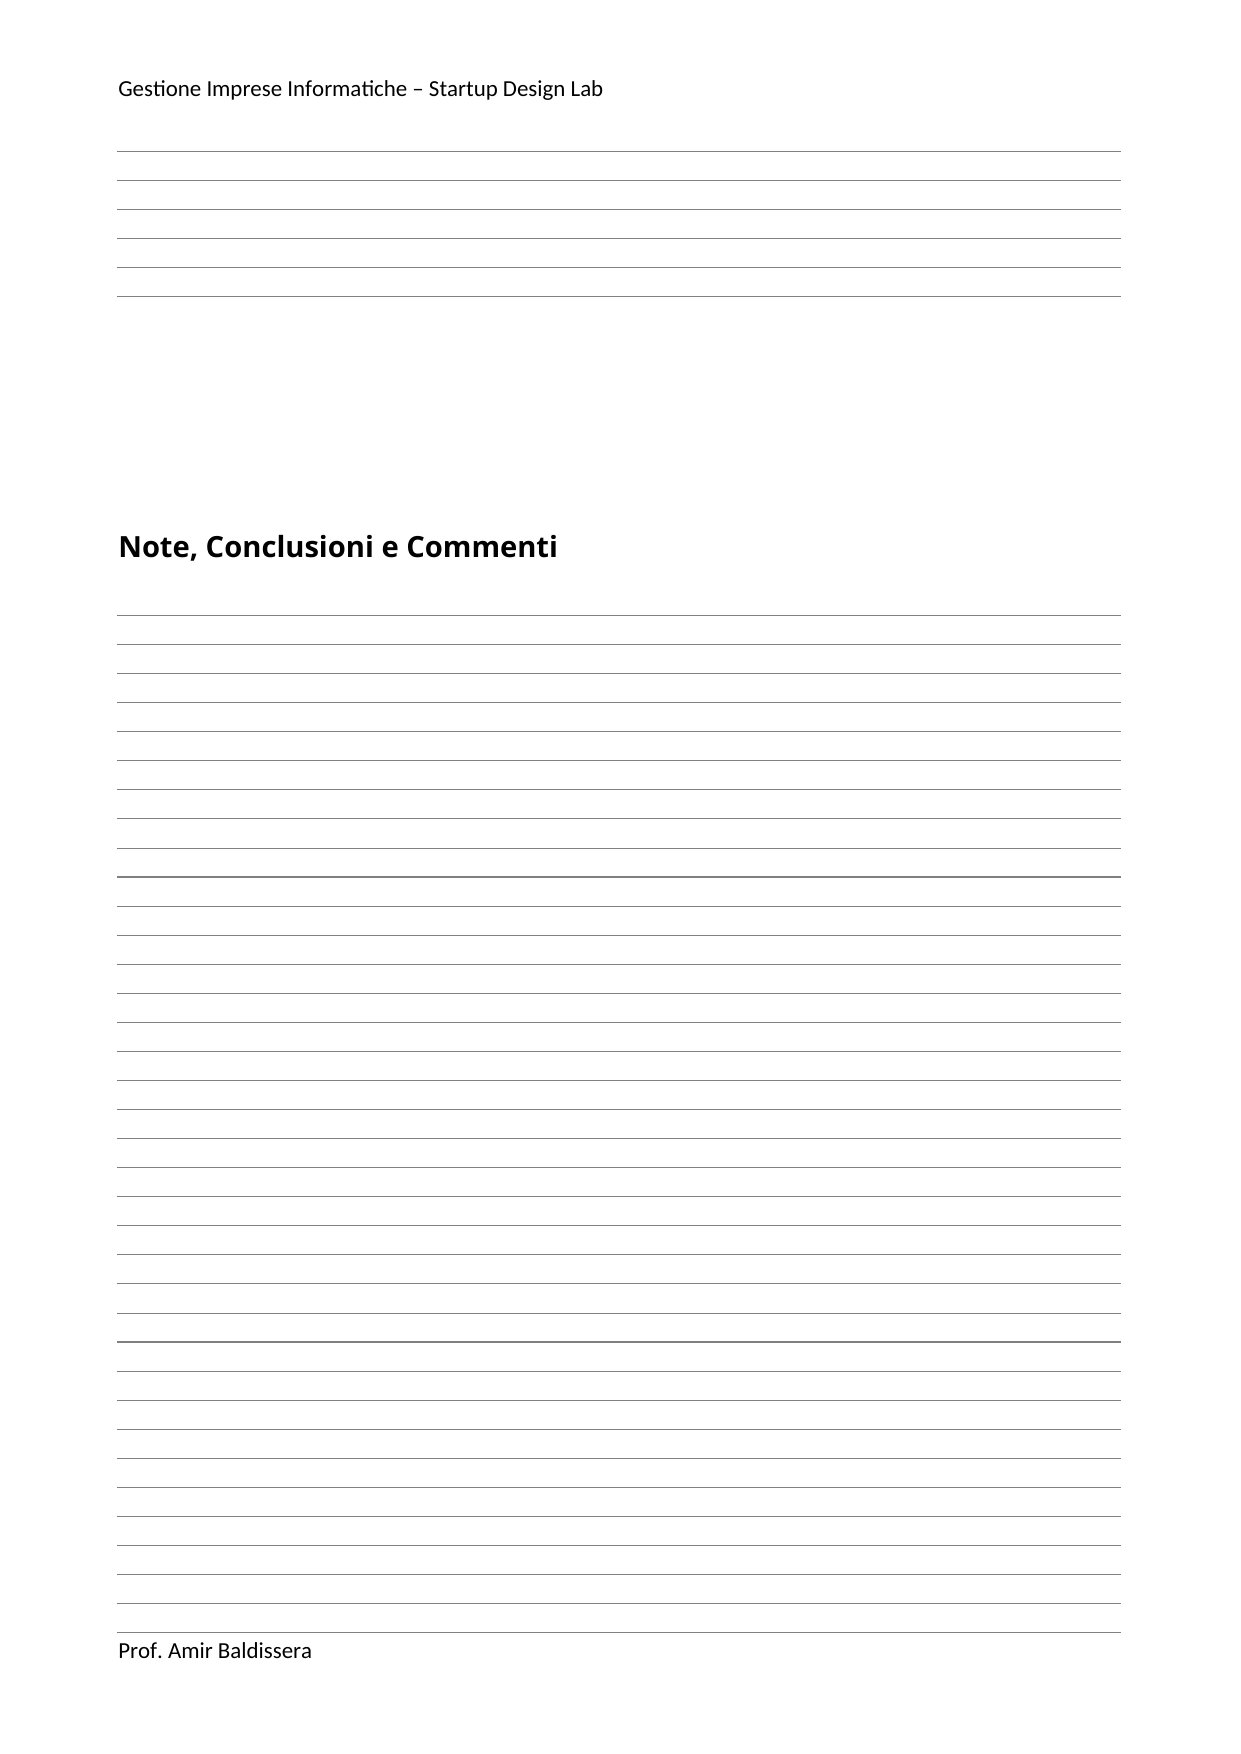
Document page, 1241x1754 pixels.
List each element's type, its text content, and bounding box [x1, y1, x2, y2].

table_cell [117, 1023, 1121, 1051]
table_cell [117, 790, 1121, 818]
table_cell [117, 1488, 1121, 1516]
table_cell [117, 1052, 1121, 1080]
table_cell [117, 936, 1121, 964]
table_cell [117, 1197, 1121, 1225]
table_cell [117, 674, 1121, 702]
table_cell [117, 1401, 1121, 1429]
table_cell [117, 181, 1121, 209]
table_cell [117, 645, 1121, 673]
table_cell [117, 849, 1121, 876]
table_cell [117, 1255, 1121, 1283]
table_cell [117, 1459, 1121, 1487]
table_cell [117, 1314, 1121, 1341]
table_header [117, 616, 1121, 644]
table_cell [117, 1139, 1121, 1167]
table_cell [117, 1081, 1121, 1109]
table_cell [117, 1372, 1121, 1399]
table_cell [117, 268, 1121, 296]
table_cell [117, 878, 1121, 906]
table_cell [117, 1546, 1121, 1574]
table_cell [117, 819, 1121, 847]
table_cell [117, 703, 1121, 731]
table_cell [117, 761, 1121, 789]
table_cell [117, 1575, 1121, 1603]
table_cell [117, 994, 1121, 1022]
table_cell [117, 1604, 1121, 1632]
table_cell [117, 1226, 1121, 1254]
subtitle Note, Conclusioni e Commenti [118, 526, 1122, 566]
table_cell [117, 965, 1121, 993]
table_cell [117, 1517, 1121, 1545]
table_cell [117, 1343, 1121, 1371]
table_cell [117, 907, 1121, 934]
table_cell [117, 210, 1121, 238]
table_cell [117, 1110, 1121, 1138]
table_cell [117, 1430, 1121, 1458]
table_cell [117, 1284, 1121, 1312]
table_cell [117, 1168, 1121, 1196]
table_cell [117, 732, 1121, 760]
table_cell [117, 239, 1121, 267]
table_cell [117, 152, 1121, 180]
